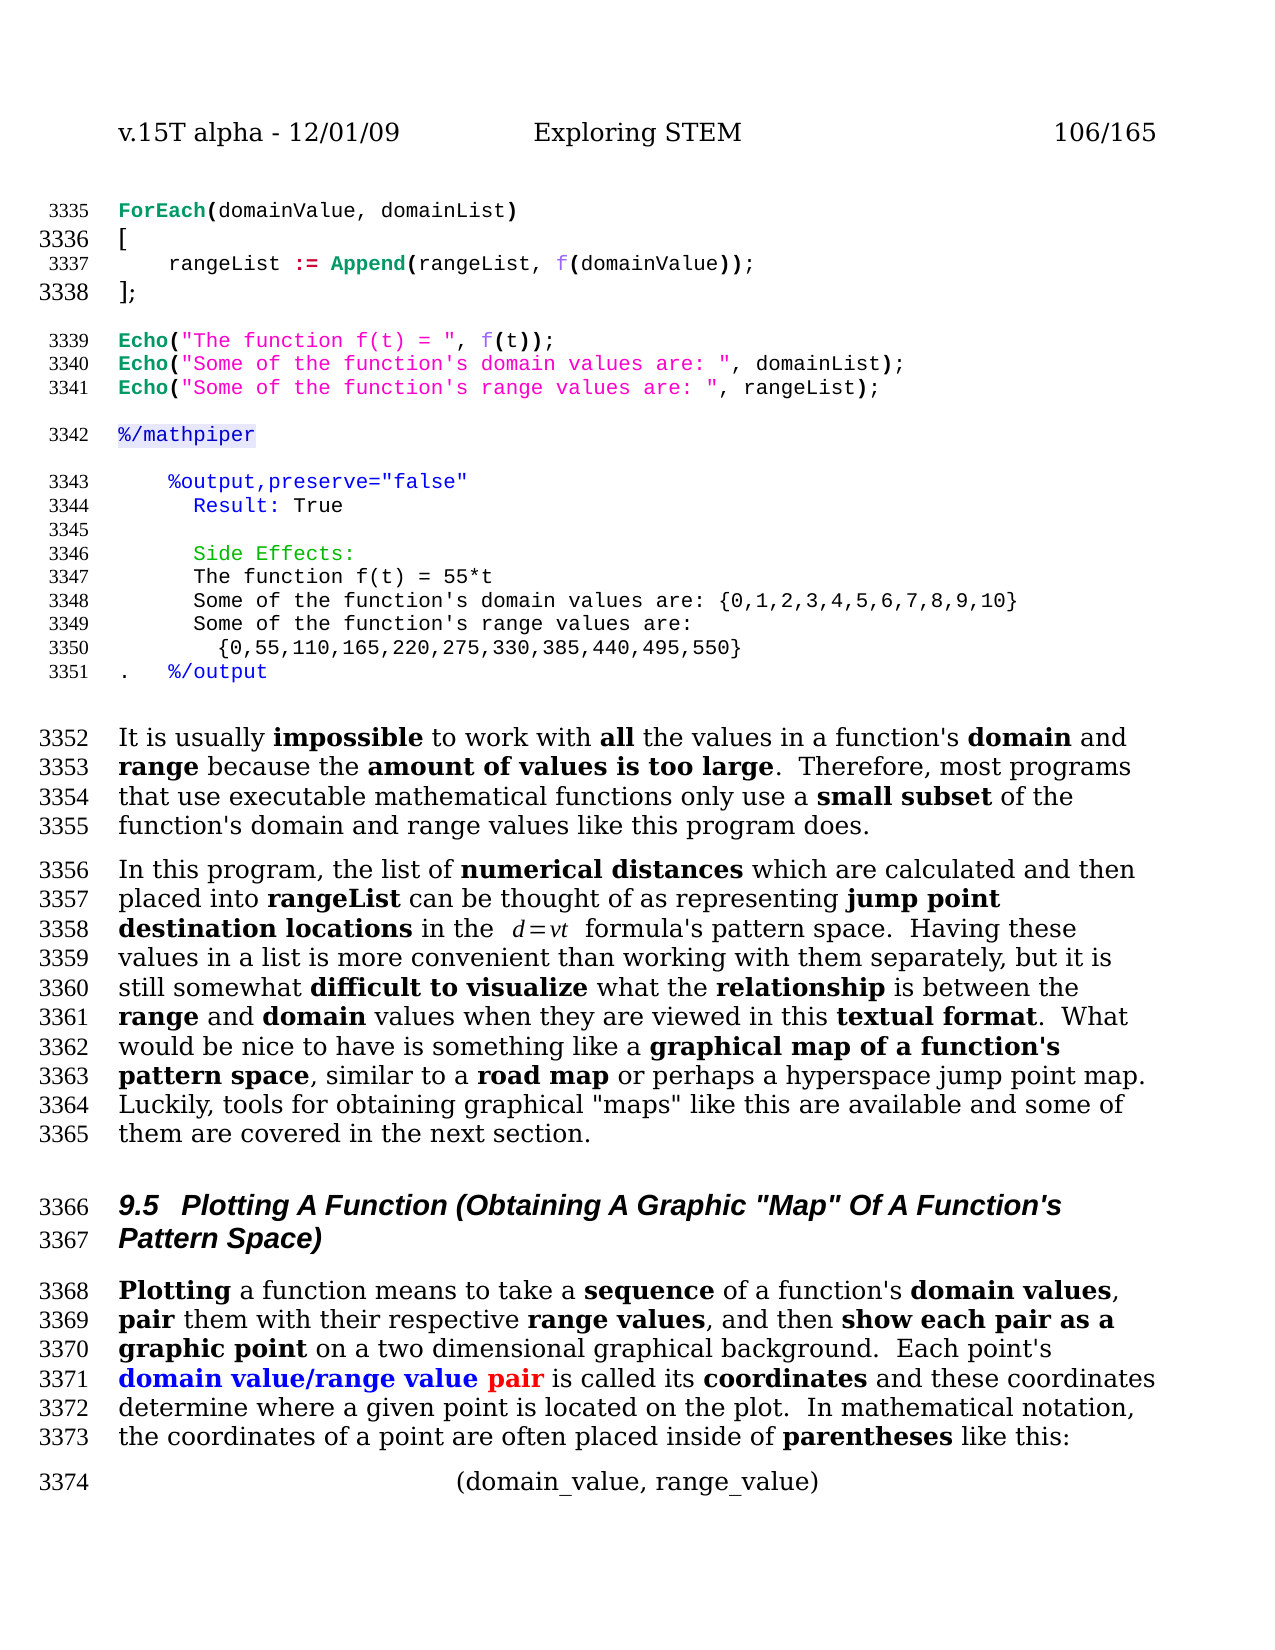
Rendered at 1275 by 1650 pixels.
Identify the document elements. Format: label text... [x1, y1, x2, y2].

text It is usually impossible to work with all the values in a function's domain and range because the amount of values is too large. Therefore, most programs that use executable mathematical functions only use a small subset of the function's domain and range values like this program does. [118, 723, 1157, 840]
text Echo("Some of the function's range values are: ", rangeList); [118, 377, 1157, 401]
text The function f(t) = 55*t [118, 566, 1157, 590]
text In this program, the list of numerical distances which are calculated and then placed into rangeList can be thought of as representing jump point destination locations in theformula's pattern space. Having these values in a list is more convenient than working with them separately, but it is still somewhat difficult to visualize what the relationship is between the range and domain values when they are viewed in this textual format. What would be nice to have is something like a graphical map of a function's pattern space, similar to a road map or perhaps a hyperspace jump point map. Luckily, tools for obtaining graphical "maps" like this are available and some of them are covered in the next section. [118, 855, 1157, 1149]
text (domain_value, range_value) [118, 1467, 1157, 1496]
text . %/output [118, 661, 1157, 684]
text Some of the function's domain values are: {0,1,2,3,4,5,6,7,8,9,10} [118, 590, 1157, 613]
text Plotting a function means to take a sequence of a function's domain values, pair them with their respective range values, and then show each pair as a graphic point on a two dimensional graphical background. Each point's domain value/range value pair is called its coordinates and these coordinates determine where a given point is located on the plot. In mathematical notation, the coordinates of a point are often placed inside of parentheses like this: [118, 1276, 1157, 1452]
text Side Effects: [118, 542, 1157, 566]
subtitle Plotting A Function (Obtaining A Graphic "Map" Of A Function's Pattern Space) [118, 1188, 1157, 1255]
text {0,55,110,165,220,275,330,385,440,495,550} [118, 637, 1157, 661]
text Echo("The function f(t) = ", f(t)); [118, 330, 1157, 353]
text %/mathpiper [118, 424, 1157, 448]
text ]; [118, 277, 1157, 306]
text %output,preserve="false" [118, 472, 1157, 495]
text rangeList := Append(rangeList, f(domainValue)); [118, 253, 1157, 277]
text Result: True [118, 495, 1157, 519]
text Echo("Some of the function's domain values are: ", domainList); [118, 353, 1157, 377]
text Some of the function's range values are: [118, 613, 1157, 637]
text [ [118, 224, 1157, 253]
text ForEach(domainValue, domainList) [118, 200, 1157, 224]
